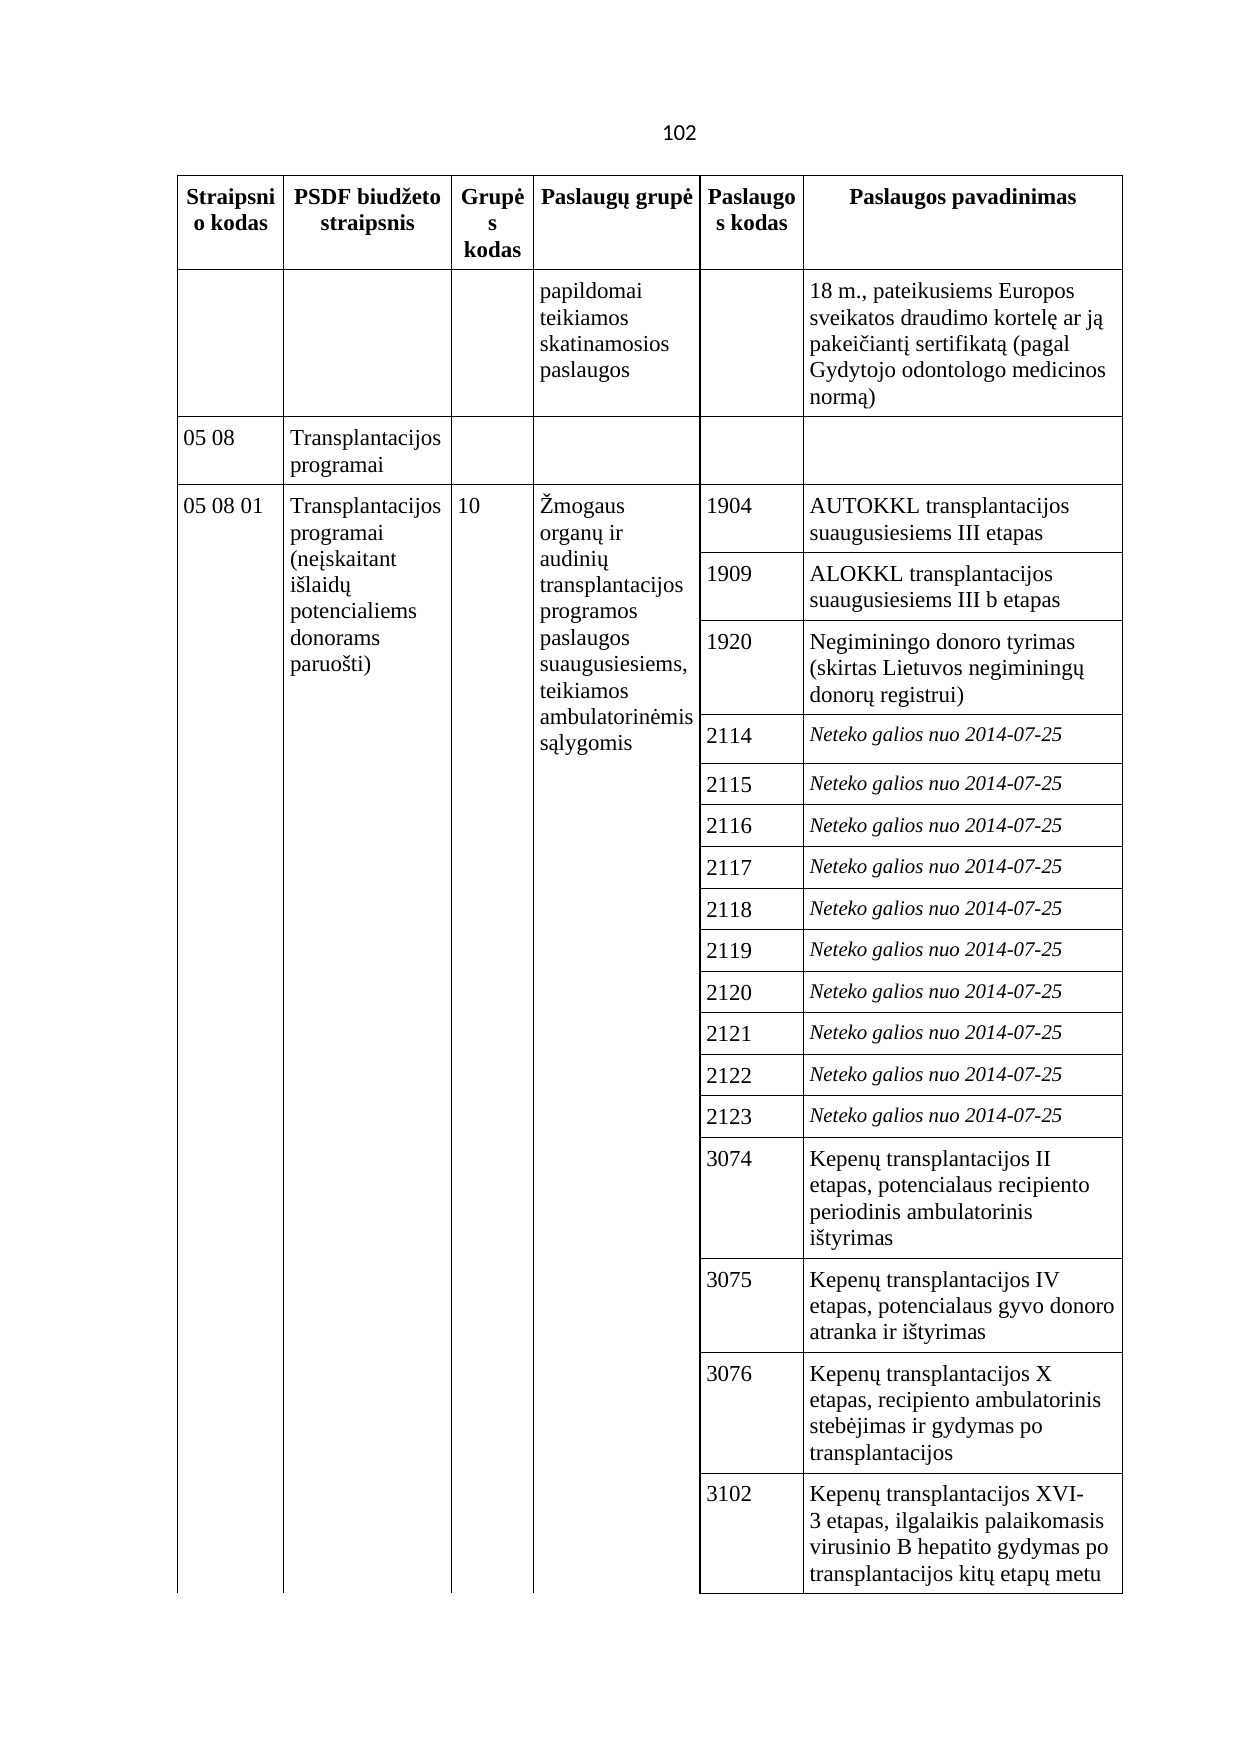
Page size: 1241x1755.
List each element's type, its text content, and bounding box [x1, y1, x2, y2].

table_cell [452, 1352, 533, 1472]
table_cell [284, 1137, 451, 1257]
table_cell 2120 [701, 972, 803, 1012]
table_cell [452, 714, 533, 763]
table_cell [452, 1258, 533, 1352]
table_cell [452, 846, 533, 887]
table_cell 18 m., pateikusiems Europos sveikatos draudimo kortelę ar ją pakeičiantį sertifikatą (pagal Gydytojo odontologo medicinos normą) [804, 270, 1122, 416]
table_cell [178, 971, 283, 1012]
table_cell [452, 620, 533, 714]
table_cell Kepenų transplantacijos X etapas, recipiento ambulatorinis stebėjimas ir gydymas po transplantacijos [804, 1353, 1122, 1472]
table_cell [452, 971, 533, 1012]
table_cell [452, 417, 533, 484]
table_cell 2118 [701, 889, 803, 929]
table_cell [452, 888, 533, 929]
table_cell [284, 888, 451, 929]
table_cell [534, 1012, 699, 1054]
table_cell 2123 [701, 1096, 803, 1137]
table_cell [534, 888, 699, 929]
table_cell Neteko galios nuo 2014-07-25 [804, 1096, 1122, 1137]
table_cell [284, 1012, 451, 1054]
table_header Paslaugų grupė [534, 176, 699, 269]
table_cell [284, 929, 451, 971]
table_cell 2121 [701, 1013, 803, 1054]
table_cell Kepenų transplantacijos IV etapas, potencialaus gyvo donoro atranka ir ištyrimas [804, 1259, 1122, 1352]
table_cell [452, 1473, 533, 1593]
table_cell [284, 270, 451, 416]
table_cell [178, 929, 283, 971]
table_cell [534, 417, 699, 484]
table_cell [452, 1137, 533, 1257]
table_cell [534, 763, 699, 804]
table_cell Neteko galios nuo 2014-07-25 [804, 764, 1122, 804]
table_cell [452, 1095, 533, 1137]
table_cell ALOKKL transplantacijos suaugusiesiems III b etapas [804, 553, 1122, 620]
table_cell Neteko galios nuo 2014-07-25 [804, 930, 1122, 971]
table_cell [701, 417, 803, 484]
table_header Paslaugos kodas [701, 176, 803, 269]
table_cell Neteko galios nuo 2014-07-25 [804, 972, 1122, 1012]
table_cell [534, 971, 699, 1012]
table_cell Kepenų transplantacijos II etapas, potencialaus recipiento periodinis ambulatorinis ištyrimas [804, 1138, 1122, 1257]
table_cell [178, 1258, 283, 1352]
table_cell 1904 [701, 485, 803, 552]
table_cell 10 [452, 485, 533, 552]
table_cell 2116 [701, 805, 803, 846]
table_cell [534, 1137, 699, 1257]
table_cell [178, 804, 283, 846]
table_cell 1920 [701, 621, 803, 714]
table_cell 05 08 01 [178, 485, 283, 552]
table_header Paslaugos pavadinimas [804, 176, 1122, 269]
table_cell [452, 270, 533, 416]
table_cell [804, 417, 1122, 484]
table_cell 2122 [701, 1055, 803, 1095]
table_cell [534, 1095, 699, 1137]
table_cell [178, 1473, 283, 1593]
table_cell 3075 [701, 1259, 803, 1352]
table_cell Žmogaus organų ir audinių transplantacijos programos paslaugos suaugusiesiems, teikiamos ambulatorinėmis sąlygomis [534, 485, 699, 763]
table_cell [284, 763, 451, 804]
table_cell [178, 620, 283, 714]
table_header Straipsnio kodas [178, 176, 283, 269]
table_cell [452, 929, 533, 971]
table_cell 2117 [701, 847, 803, 887]
table_cell [534, 929, 699, 971]
table_cell 2114 [701, 715, 803, 763]
table_cell [178, 888, 283, 929]
table_cell [534, 1258, 699, 1352]
table_cell [284, 1473, 451, 1593]
table_cell 3102 [701, 1474, 803, 1593]
table_cell Transplantacijos programai [284, 417, 451, 484]
table_cell papildomai teikiamos skatinamosios paslaugos [534, 270, 699, 416]
table_cell Neteko galios nuo 2014-07-25 [804, 715, 1122, 763]
table_cell Neteko galios nuo 2014-07-25 [804, 847, 1122, 887]
table_cell 2119 [701, 930, 803, 971]
table_cell [284, 1095, 451, 1137]
table_cell [534, 1473, 699, 1593]
table_cell [534, 1054, 699, 1095]
table_cell Neteko galios nuo 2014-07-25 [804, 889, 1122, 929]
table_cell Kepenų transplantacijos XVI-3 etapas, ilgalaikis palaikomasis virusinio B hepatito gydymas po transplantacijos kitų etapų metu [804, 1474, 1122, 1593]
table_cell [178, 270, 283, 416]
table_cell AUTOKKL transplantacijos suaugusiesiems III etapas [804, 485, 1122, 552]
table_cell [178, 1054, 283, 1095]
table_cell [284, 1352, 451, 1472]
table_cell [452, 1054, 533, 1095]
table_header Grupės kodas [452, 176, 533, 269]
table_cell [178, 1137, 283, 1257]
table_cell 05 08 [178, 417, 283, 484]
table_cell [284, 804, 451, 846]
table_cell [178, 1352, 283, 1472]
table_cell [534, 846, 699, 887]
table_cell [178, 763, 283, 804]
table_cell [178, 846, 283, 887]
table_cell [452, 1012, 533, 1054]
table_cell [534, 1352, 699, 1472]
table_cell [178, 1095, 283, 1137]
table_header PSDF biudžeto straipsnis [284, 176, 451, 269]
table_cell [452, 763, 533, 804]
table_cell Neteko galios nuo 2014-07-25 [804, 1055, 1122, 1095]
table_cell [534, 804, 699, 846]
table_cell [284, 1258, 451, 1352]
table_cell [284, 971, 451, 1012]
table_cell 3074 [701, 1138, 803, 1257]
table_cell 1909 [701, 553, 803, 620]
table_cell Neteko galios nuo 2014-07-25 [804, 1013, 1122, 1054]
table_cell [452, 804, 533, 846]
table_cell [701, 270, 803, 416]
table_cell [452, 552, 533, 620]
table_cell Negiminingo donoro tyrimas (skirtas Lietuvos negiminingų donorų registrui) [804, 621, 1122, 714]
table_cell [178, 714, 283, 763]
table_cell 2115 [701, 764, 803, 804]
table_cell [284, 1054, 451, 1095]
table_cell Neteko galios nuo 2014-07-25 [804, 805, 1122, 846]
table_cell 3076 [701, 1353, 803, 1472]
table_cell Transplantacijos programai (neįskaitant išlaidų potencialiems donorams paruošti) [284, 485, 451, 763]
table_cell [178, 1012, 283, 1054]
table_cell [178, 552, 283, 620]
table_cell [284, 846, 451, 887]
